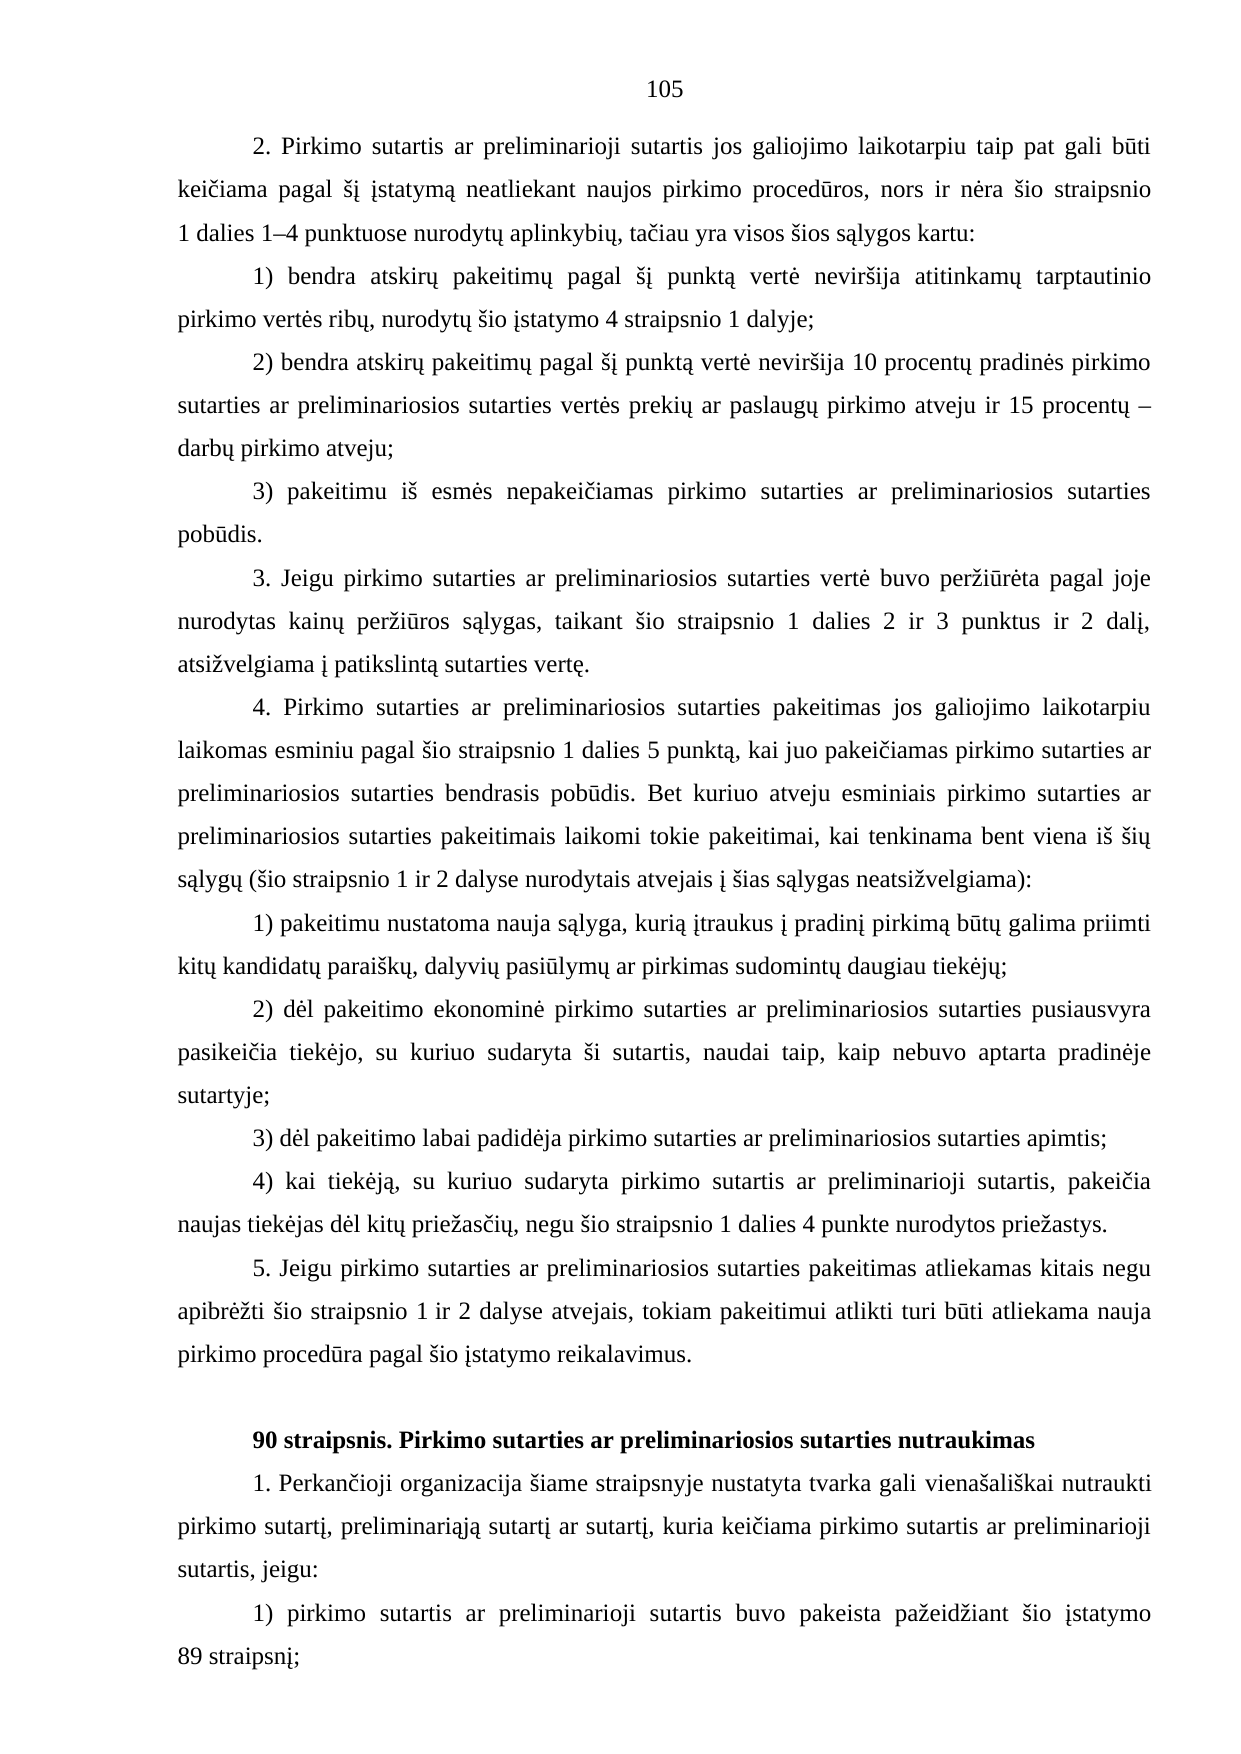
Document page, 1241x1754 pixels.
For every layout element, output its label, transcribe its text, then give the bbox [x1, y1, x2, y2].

text 4. Pirkimo sutarties ar preliminariosios sutarties pakeitimas jos galiojimo laikotarpiu laikomas esminiu pagal šio straipsnio 1 dalies 5 punktą, kai juo pakeičiamas pirkimo sutarties ar preliminariosios sutarties bendrasis pobūdis. Bet kuriuo atveju esminiais pirkimo sutarties ar preliminariosios sutarties pakeitimais laikomi tokie pakeitimai, kai tenkinama bent viena iš šių sąlygų (šio straipsnio 1 ir 2 dalyse nurodytais atvejais į šias sąlygas neatsižvelgiama): [177, 692, 1152, 893]
text 90 straipsnis. Pirkimo sutarties ar preliminariosios sutarties nutraukimas [177, 1425, 1152, 1454]
text 3) dėl pakeitimo labai padidėja pirkimo sutarties ar preliminariosios sutarties apimtis; [177, 1123, 1152, 1152]
text 5. Jeigu pirkimo sutarties ar preliminariosios sutarties pakeitimas atliekamas kitais negu apibrėžti šio straipsnio 1 ir 2 dalyse atvejais, tokiam pakeitimui atlikti turi būti atliekama nauja pirkimo procedūra pagal šio įstatymo reikalavimus. [177, 1253, 1152, 1368]
text 2) dėl pakeitimo ekonominė pirkimo sutarties ar preliminariosios sutarties pusiausvyra pasikeičia tiekėjo, su kuriuo sudaryta ši sutartis, naudai taip, kaip nebuvo aptarta pradinėje sutartyje; [177, 994, 1152, 1109]
text 1) pakeitimu nustatoma nauja sąlyga, kurią įtraukus į pradinį pirkimą būtų galima priimti kitų kandidatų paraiškų, dalyvių pasiūlymų ar pirkimas sudomintų daugiau tiekėjų; [177, 908, 1152, 979]
text 1. Perkančioji organizacija šiame straipsnyje nustatyta tvarka gali vienašališkai nutraukti pirkimo sutartį, preliminariąją sutartį ar sutartį, kuria keičiama pirkimo sutartis ar preliminarioji sutartis, jeigu: [177, 1468, 1152, 1583]
text 3. Jeigu pirkimo sutarties ar preliminariosios sutarties vertė buvo peržiūrėta pagal joje nurodytas kainų peržiūros sąlygas, taikant šio straipsnio 1 dalies 2 ir 3 punktus ir 2 dalį, atsižvelgiama į patikslintą sutarties vertę. [177, 563, 1152, 678]
text 1) bendra atskirų pakeitimų pagal šį punktą vertė neviršija atitinkamų tarptautinio pirkimo vertės ribų, nurodytų šio įstatymo 4 straipsnio 1 dalyje; [177, 261, 1152, 333]
text 2) bendra atskirų pakeitimų pagal šį punktą vertė neviršija 10 procentų pradinės pirkimo sutarties ar preliminariosios sutarties vertės prekių ar paslaugų pirkimo atveju ir 15 procentų – darbų pirkimo atveju; [177, 347, 1152, 462]
text 4) kai tiekėją, su kuriuo sudaryta pirkimo sutartis ar preliminarioji sutartis, pakeičia naujas tiekėjas dėl kitų priežasčių, negu šio straipsnio 1 dalies 4 punkte nurodytos priežastys. [177, 1166, 1152, 1238]
text 1) pirkimo sutartis ar preliminarioji sutartis buvo pakeista pažeidžiant šio įstatymo 89 straipsnį; [177, 1598, 1152, 1669]
text 2. Pirkimo sutartis ar preliminarioji sutartis jos galiojimo laikotarpiu taip pat gali būti keičiama pagal šį įstatymą neatliekant naujos pirkimo procedūros, nors ir nėra šio straipsnio 1 dalies 1–4 punktuose nurodytų aplinkybių, tačiau yra visos šios sąlygos kartu: [177, 131, 1152, 246]
text 3) pakeitimu iš esmės nepakeičiamas pirkimo sutarties ar preliminariosios sutarties pobūdis. [177, 476, 1152, 548]
